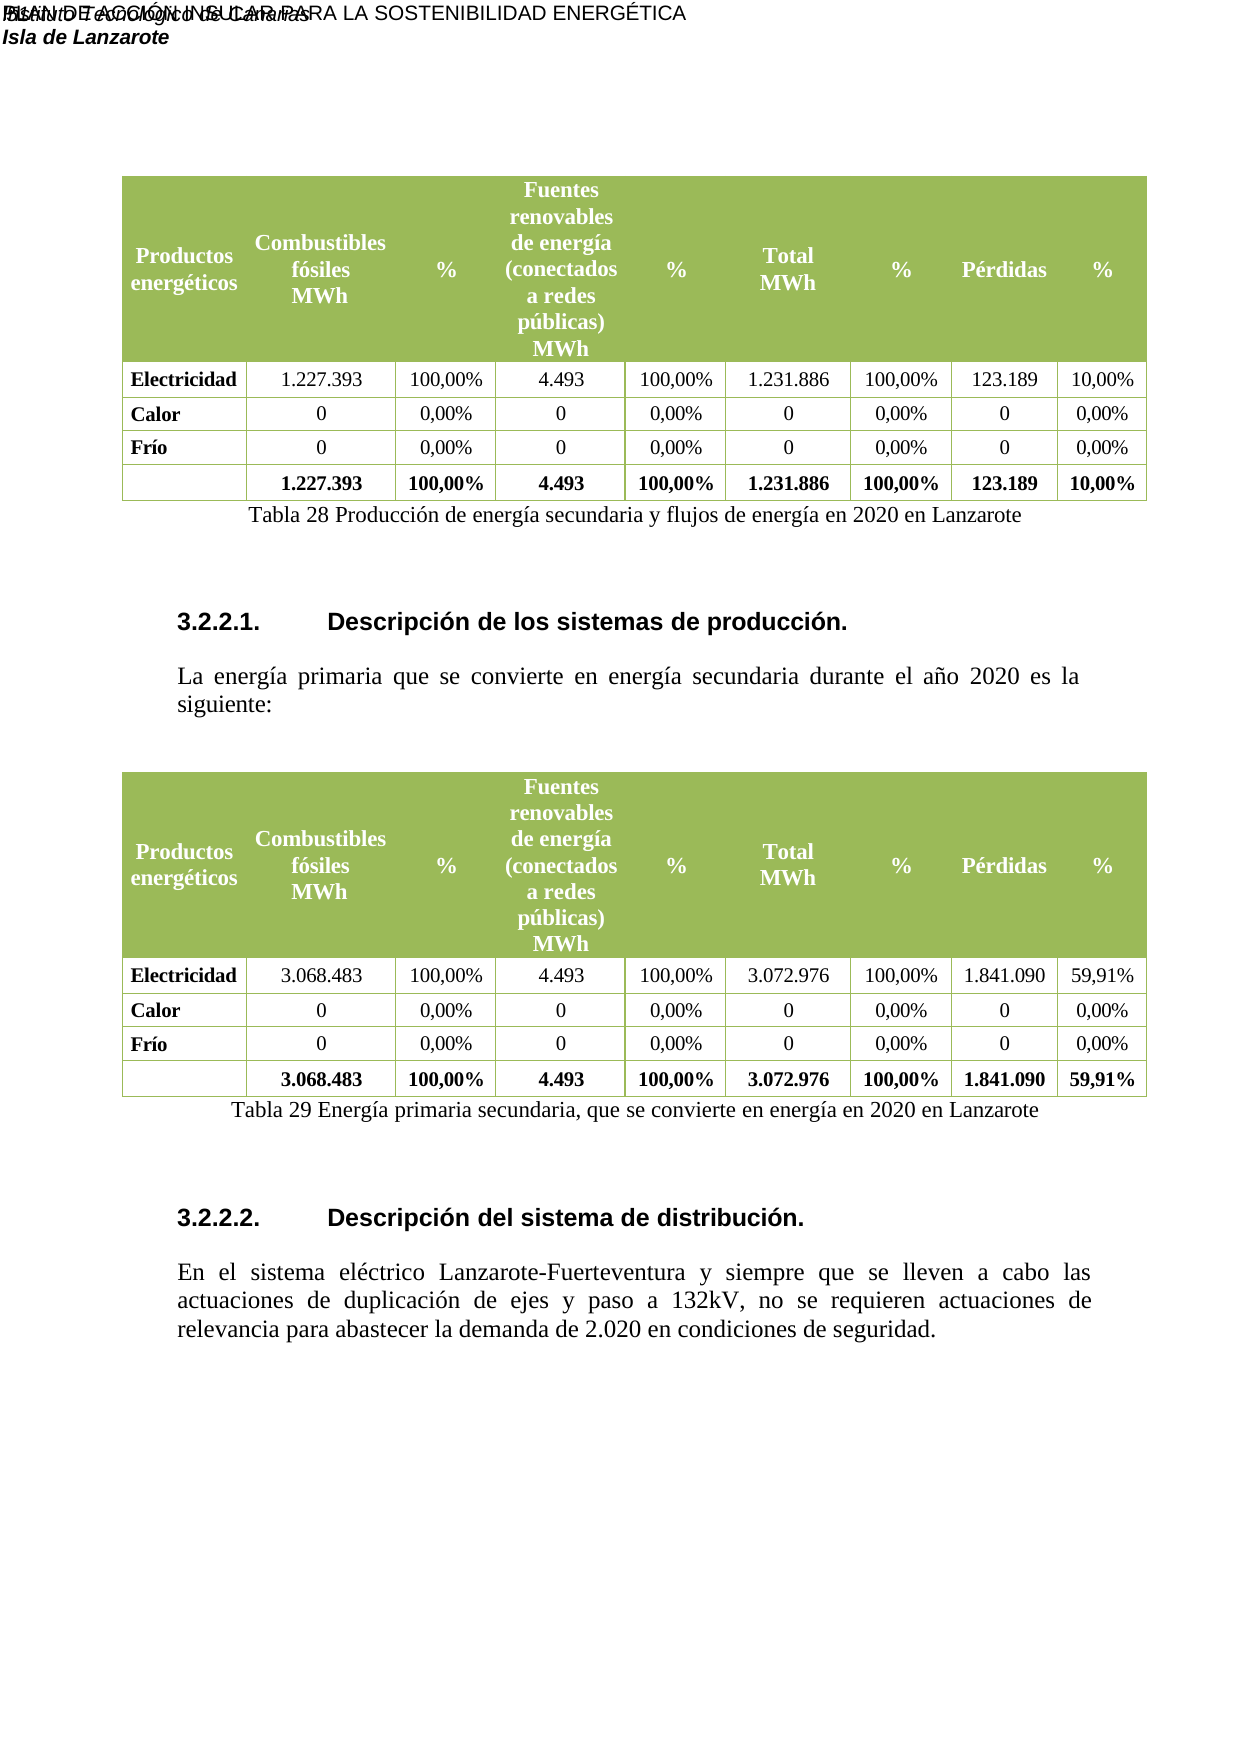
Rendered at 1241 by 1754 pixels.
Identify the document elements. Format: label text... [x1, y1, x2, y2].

table_header Productos energéticos [123, 772, 246, 958]
table_cell 1.231.886 [726, 465, 850, 500]
table_header Total MWh [726, 176, 850, 362]
table_header % [396, 772, 495, 958]
table_header Pérdidas [952, 772, 1057, 958]
table_header % [851, 772, 951, 958]
table_cell 1.227.393 [247, 465, 395, 500]
table_cell 0,00% [1058, 398, 1146, 429]
table_cell 100,00% [851, 959, 951, 993]
table_header % [851, 176, 951, 362]
table_cell 0 [496, 398, 624, 429]
table_cell 100,00% [396, 465, 495, 500]
table_cell 10,00% [1058, 362, 1146, 397]
table_cell 0,00% [1058, 431, 1146, 464]
table_cell 0,00% [851, 398, 951, 429]
table_cell 0,00% [1058, 1027, 1146, 1060]
table_cell 0 [247, 431, 395, 464]
table_cell 0 [726, 1027, 850, 1060]
table_cell 0 [952, 431, 1057, 464]
table_cell 4.493 [496, 959, 624, 993]
table_cell 0 [496, 1027, 624, 1060]
table_cell 3.072.976 [726, 959, 850, 993]
table_cell 1.841.090 [952, 959, 1057, 993]
table_cell 1.231.886 [726, 362, 850, 397]
table_header % [1058, 176, 1146, 362]
table_cell 4.493 [496, 1061, 624, 1096]
table_cell 3.072.976 [726, 1061, 850, 1096]
table_cell 0 [952, 994, 1057, 1026]
table_cell Electricidad [123, 362, 246, 397]
table_cell Calor [123, 398, 246, 429]
subtitle Descripción del sistema de distribución. [177, 1203, 1192, 1231]
table_header % [1058, 772, 1146, 958]
table_cell 3.068.483 [247, 959, 395, 993]
table_cell 0,00% [626, 431, 725, 464]
table_cell 0,00% [851, 431, 951, 464]
table_cell 0 [726, 431, 850, 464]
text La energía primaria que se convierte en energía secundaria durante el año 2020 es la siguiente: [177, 661, 1099, 718]
table_cell 100,00% [626, 362, 725, 397]
table_cell 0,00% [396, 431, 495, 464]
table_cell 0 [247, 994, 395, 1026]
table_cell 4.493 [496, 465, 624, 500]
subtitle Descripción de los sistemas de producción. [177, 606, 1192, 635]
table_cell 100,00% [396, 1061, 495, 1096]
table_cell 0,00% [626, 1027, 725, 1060]
table_cell 100,00% [626, 1061, 725, 1096]
table_cell 0,00% [396, 398, 495, 429]
table_cell 100,00% [396, 362, 495, 397]
table_cell 0 [496, 431, 624, 464]
table_header Productos energéticos [123, 176, 246, 362]
table_cell 0 [952, 1027, 1057, 1060]
table_cell 0 [496, 994, 624, 1026]
text Tabla 29 Energía primaria secundaria, que se convierte en energía en 2020 en Lanzarote [184, 1097, 1086, 1123]
table_cell [123, 465, 246, 500]
table_cell 0,00% [851, 994, 951, 1026]
table_cell 100,00% [851, 1061, 951, 1096]
text Tabla 28 Producción de energía secundaria y flujos de energía en 2020 en Lanzarote [184, 501, 1086, 527]
table_cell 59,91% [1058, 959, 1146, 993]
table_header Fuentes renovables de energía (conectados a redes públicas) MWh [496, 772, 624, 958]
table_header Combustibles fósiles MWh [247, 176, 395, 362]
table_cell 100,00% [396, 959, 495, 993]
table_cell Calor [123, 994, 246, 1026]
table_cell Frío [123, 1027, 246, 1060]
table_cell 59,91% [1058, 1061, 1146, 1096]
table_header % [626, 772, 725, 958]
table_header Total MWh [726, 772, 850, 958]
table_cell 100,00% [626, 465, 725, 500]
table_header Combustibles fósiles MWh [247, 772, 395, 958]
table_cell 0,00% [851, 1027, 951, 1060]
table_cell 0 [726, 994, 850, 1026]
table_cell [123, 1061, 246, 1096]
table_cell Electricidad [123, 959, 246, 993]
table_cell 100,00% [851, 465, 951, 500]
table_cell Frío [123, 431, 246, 464]
table_cell 4.493 [496, 362, 624, 397]
table_cell 0 [247, 398, 395, 429]
table_header % [626, 176, 725, 362]
table_cell 0,00% [626, 398, 725, 429]
table_cell 0,00% [396, 994, 495, 1026]
table_cell 10,00% [1058, 465, 1146, 500]
table_cell 0 [247, 1027, 395, 1060]
table_header Pérdidas [952, 176, 1057, 362]
table_header Fuentes renovables de energía (conectados a redes públicas) MWh [496, 176, 624, 362]
table_cell 100,00% [851, 362, 951, 397]
table_cell 1.227.393 [247, 362, 395, 397]
table_cell 0 [726, 398, 850, 429]
text En el sistema eléctrico Lanzarote-Fuerteventura y siempre que se lleven a cabo las actuaciones de duplicación de ejes y paso a 132kV, no se requieren actuaciones de relevancia para abastecer la demanda de 2.020 en condiciones de seguridad. [177, 1257, 1092, 1343]
table_cell 100,00% [626, 959, 725, 993]
table_cell 1.841.090 [952, 1061, 1057, 1096]
table_header % [396, 176, 495, 362]
table_cell 123.189 [952, 465, 1057, 500]
table_cell 0,00% [396, 1027, 495, 1060]
table_cell 0,00% [1058, 994, 1146, 1026]
table_cell 3.068.483 [247, 1061, 395, 1096]
table_cell 0 [952, 398, 1057, 429]
table_cell 0,00% [626, 994, 725, 1026]
table_cell 123.189 [952, 362, 1057, 397]
